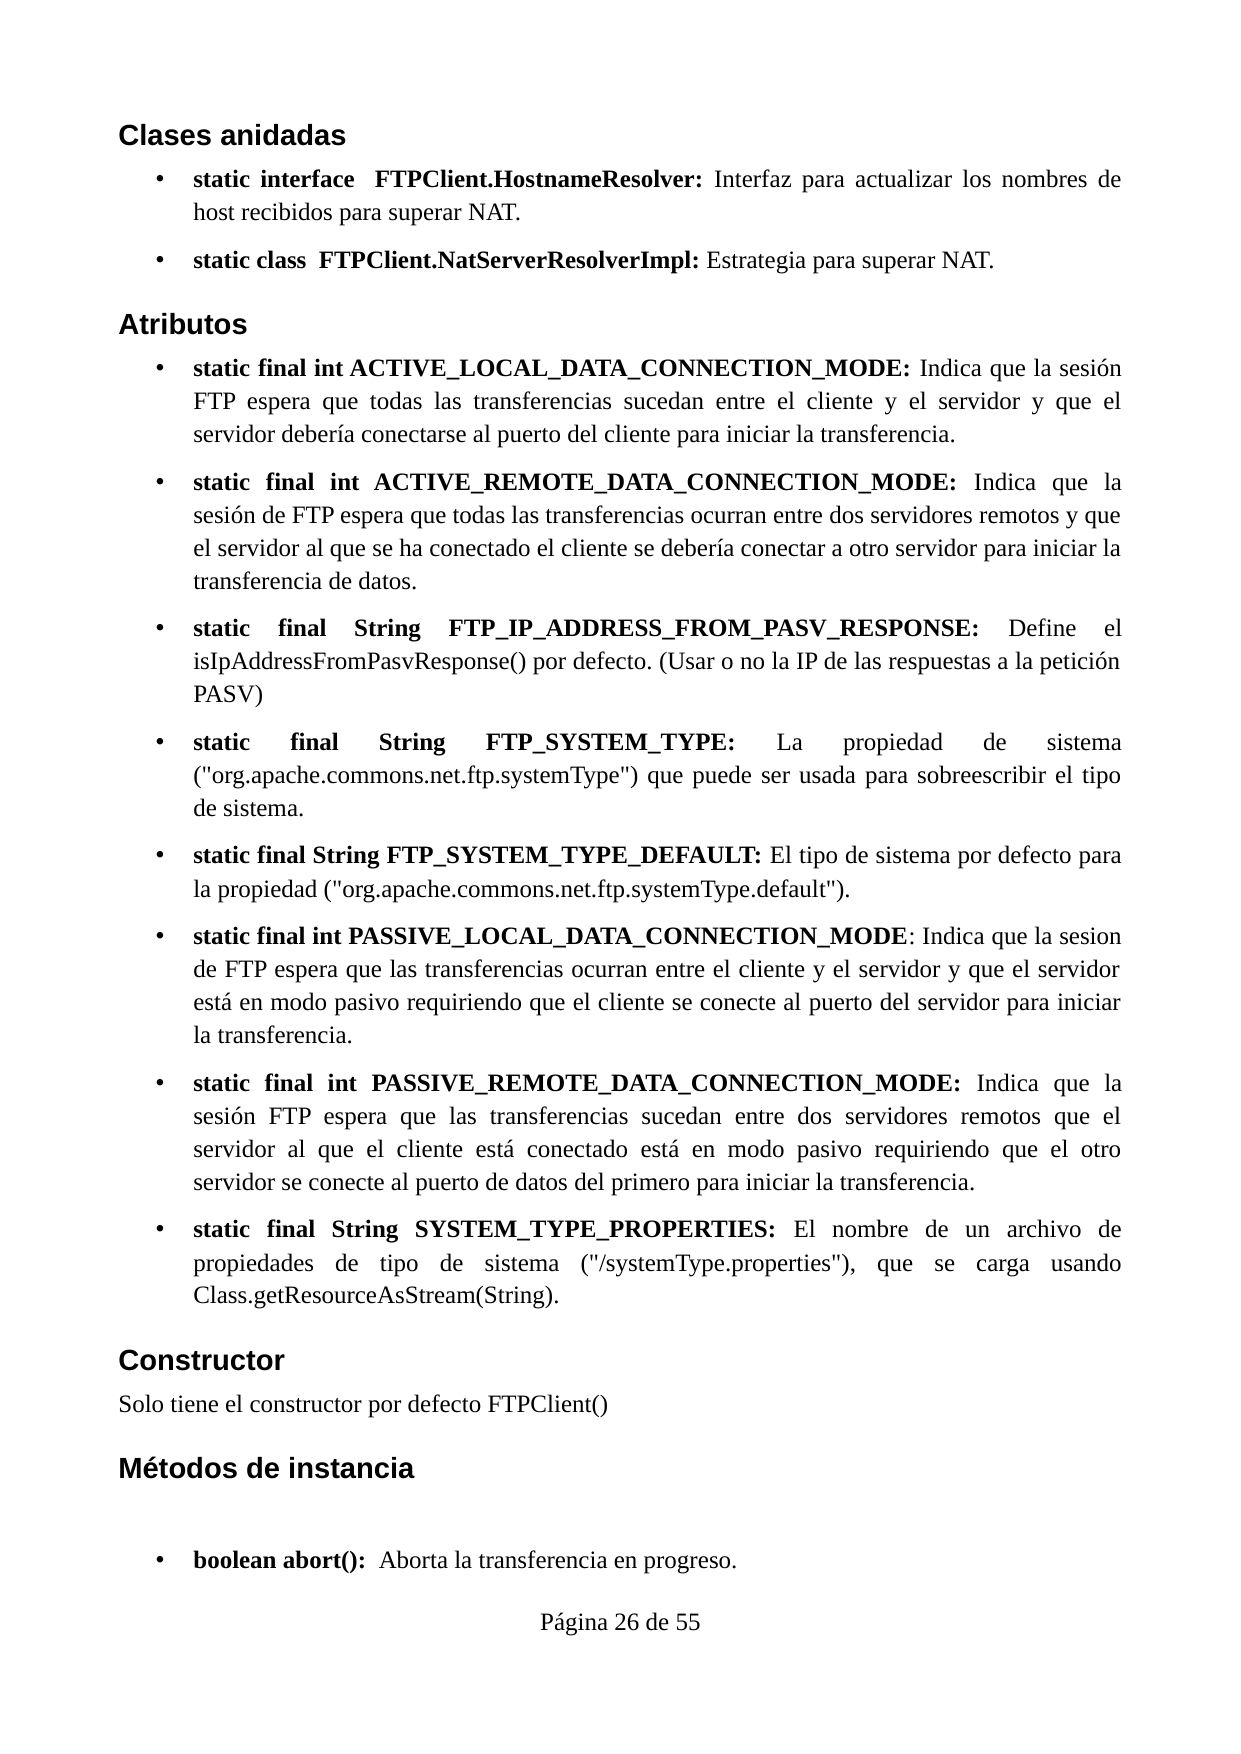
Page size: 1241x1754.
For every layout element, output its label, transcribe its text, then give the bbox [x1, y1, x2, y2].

list static final int PASSIVE_REMOTE_DATA_CONNECTION_MODE: Indica que la sesión FTP espera que las transferencias sucedan entre dos servidores remotos que el servidor al que el cliente está conectado está en modo pasivo requiriendo que el otro servidor se conecte al puerto de datos del primero para iniciar la transferencia. [156, 1068, 1122, 1196]
list static final String SYSTEM_TYPE_PROPERTIES: El nombre de un archivo de propiedades de tipo de sistema ("/systemType.properties"), que se carga usando Class.getResourceAsStream(String). [156, 1214, 1122, 1309]
list static final int ACTIVE_REMOTE_DATA_CONNECTION_MODE: Indica que la sesión de FTP espera que todas las transferencias ocurran entre dos servidores remotos y que el servidor al que se ha conectado el cliente se debería conectar a otro servidor para iniciar la transferencia de datos. [156, 467, 1122, 594]
list static final String FTP_IP_ADDRESS_FROM_PASV_RESPONSE: Define el isIpAddressFromPasvResponse() por defecto. (Usar o no la IP de las respuestas a la petición PASV) [156, 613, 1122, 708]
list static interface FTPClient.HostnameResolver: Interfaz para actualizar los nombres de host recibidos para superar NAT. [156, 164, 1122, 226]
subtitle Constructor [118, 1343, 1122, 1376]
text Solo tiene el constructor por defecto FTPClient() [118, 1389, 1122, 1418]
list boolean abort(): Aborta la transferencia en progreso. [156, 1545, 1122, 1573]
list static final String FTP_SYSTEM_TYPE: La propiedad de sistema ("org.apache.commons.net.ftp.systemType") que puede ser usada para sobreescribir el tipo de sistema. [156, 727, 1122, 822]
list static final int PASSIVE_LOCAL_DATA_CONNECTION_MODE: Indica que la sesion de FTP espera que las transferencias ocurran entre el cliente y el servidor y que el servidor está en modo pasivo requiriendo que el cliente se conecte al puerto del servidor para iniciar la transferencia. [156, 921, 1122, 1049]
subtitle Clases anidadas [118, 118, 1122, 152]
subtitle Métodos de instancia [118, 1451, 1122, 1484]
subtitle Atributos [118, 307, 1122, 341]
list static final int ACTIVE_LOCAL_DATA_CONNECTION_MODE: Indica que la sesión FTP espera que todas las transferencias sucedan entre el cliente y el servidor y que el servidor debería conectarse al puerto del cliente para iniciar la transferencia. [156, 353, 1122, 448]
list static class FTPClient.NatServerResolverImpl: Estrategia para superar NAT. [156, 245, 1122, 273]
list static final String FTP_SYSTEM_TYPE_DEFAULT: El tipo de sistema por defecto para la propiedad ("org.apache.commons.net.ftp.systemType.default"). [156, 841, 1122, 902]
